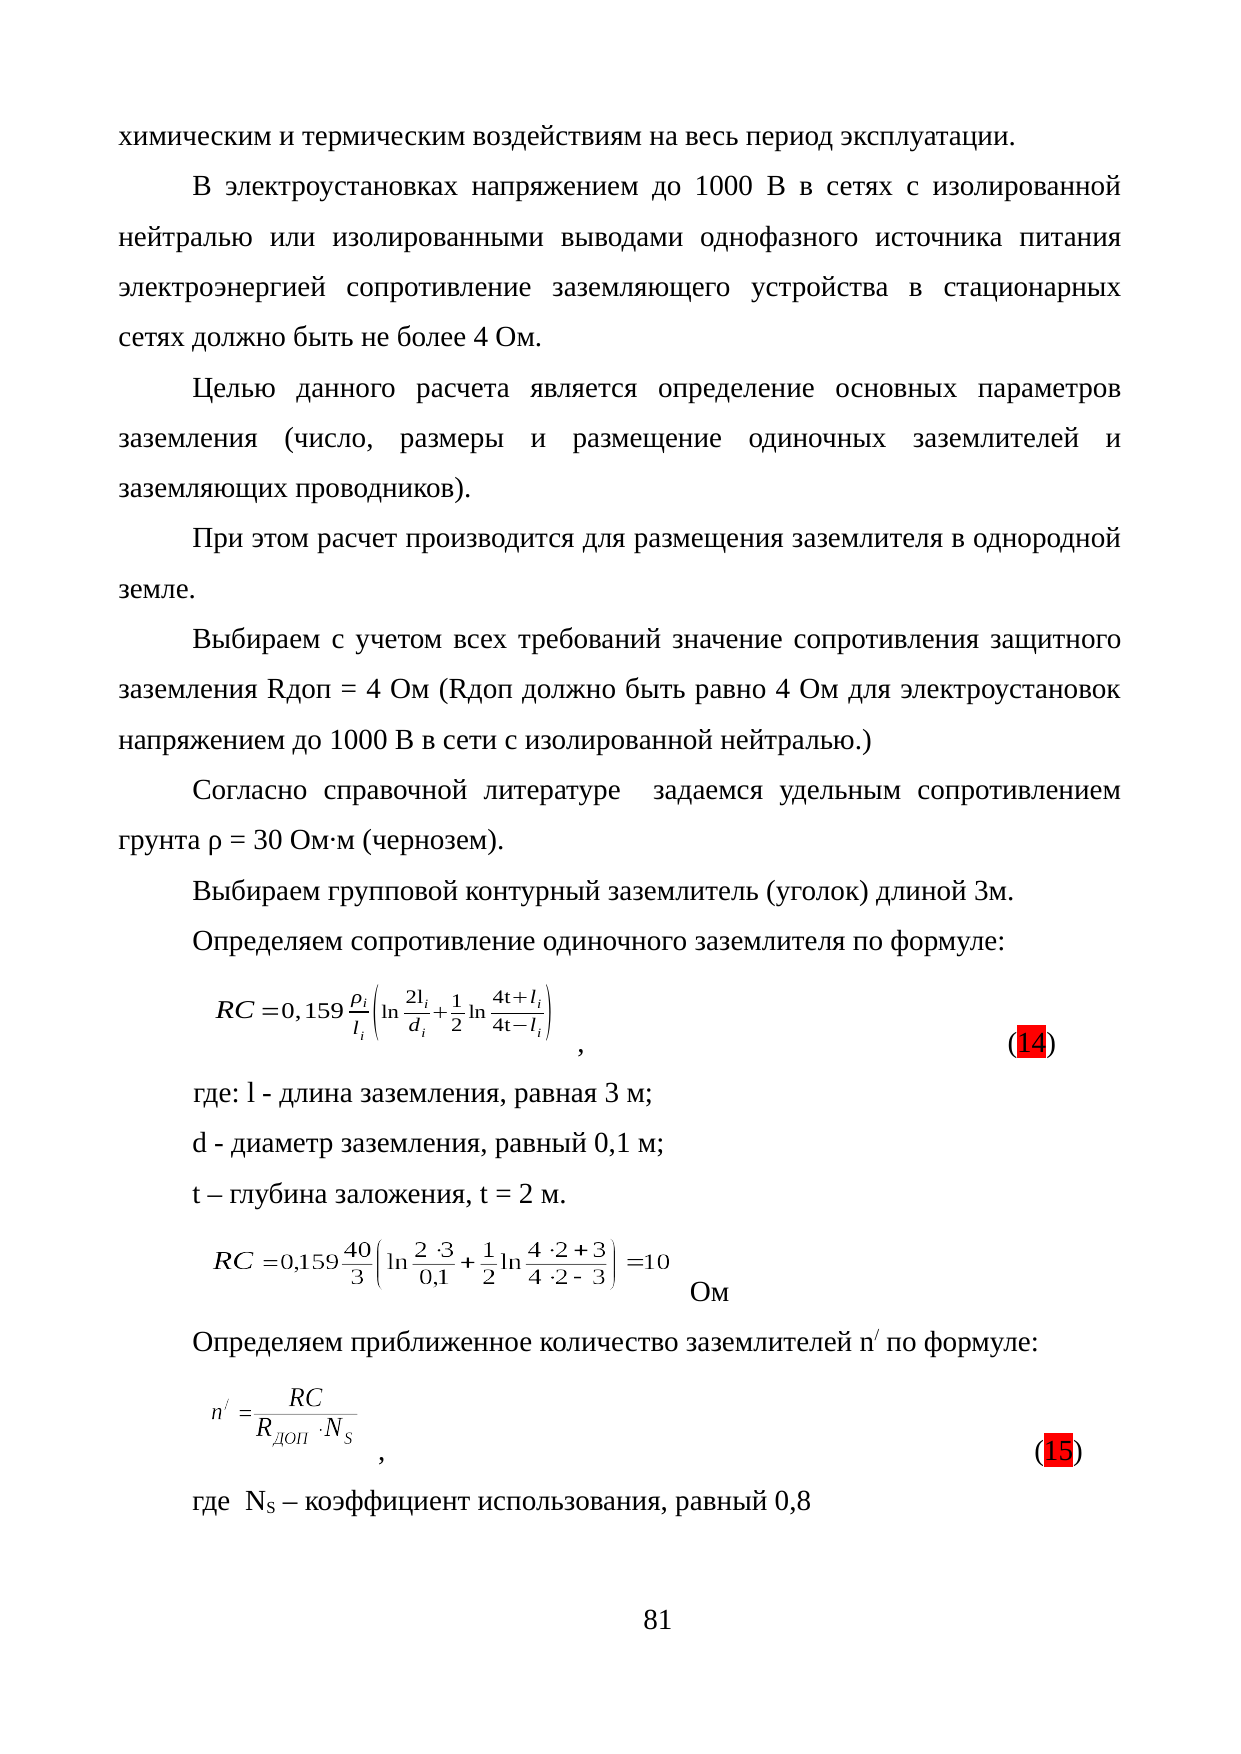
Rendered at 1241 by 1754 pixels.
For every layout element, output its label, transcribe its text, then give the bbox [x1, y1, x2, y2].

text , (15) [118, 1375, 1122, 1467]
text Определяем приближенное количество заземлителей n/ по формуле: [118, 1324, 1122, 1358]
text где NS – коэффициент использования, равный 0,8 [118, 1483, 1122, 1517]
text Ом [118, 1226, 1122, 1308]
text Выбираем групповой контурный заземлитель (уголок) длиной 3м. [118, 873, 1122, 906]
text химическим и термическим воздействиям на весь период эксплуатации. [118, 118, 1122, 152]
text В электроустановках напряжением до 1000 В в сетях с изолированной нейтралью или изолированными выводами однофазного источника питания электроэнергией сопротивление заземляющего устройства в стационарных сетях должно быть не более 4 Ом. [118, 168, 1122, 353]
text При этом расчет производится для размещения заземлителя в однородной земле. [118, 521, 1122, 604]
text t – глубина заложения, t = 2 м. [118, 1176, 1122, 1209]
text , (14) [118, 973, 1122, 1058]
text Выбираем с учетом всех требований значение сопротивления защитного заземления Rдоп = 4 Ом (Rдоп должно быть равно 4 Ом для электроустановок напряжением до 1000 В в сети с изолированной нейтралью.) [118, 621, 1122, 755]
text Согласно справочной литературе задаемся удельным сопротивлением грунта ρ = 30 Ом∙м (чернозем). [118, 772, 1122, 856]
text Целью данного расчета является определение основных параметров заземления (число, размеры и размещение одиночных заземлителей и заземляющих проводников). [118, 370, 1122, 504]
text Определяем сопротивление одиночного заземлителя по формуле: [118, 923, 1122, 957]
text d - диаметр заземления, равный 0,1 м; [118, 1125, 1122, 1159]
text где: l - длина заземления, равная 3 м; [118, 1075, 1122, 1109]
